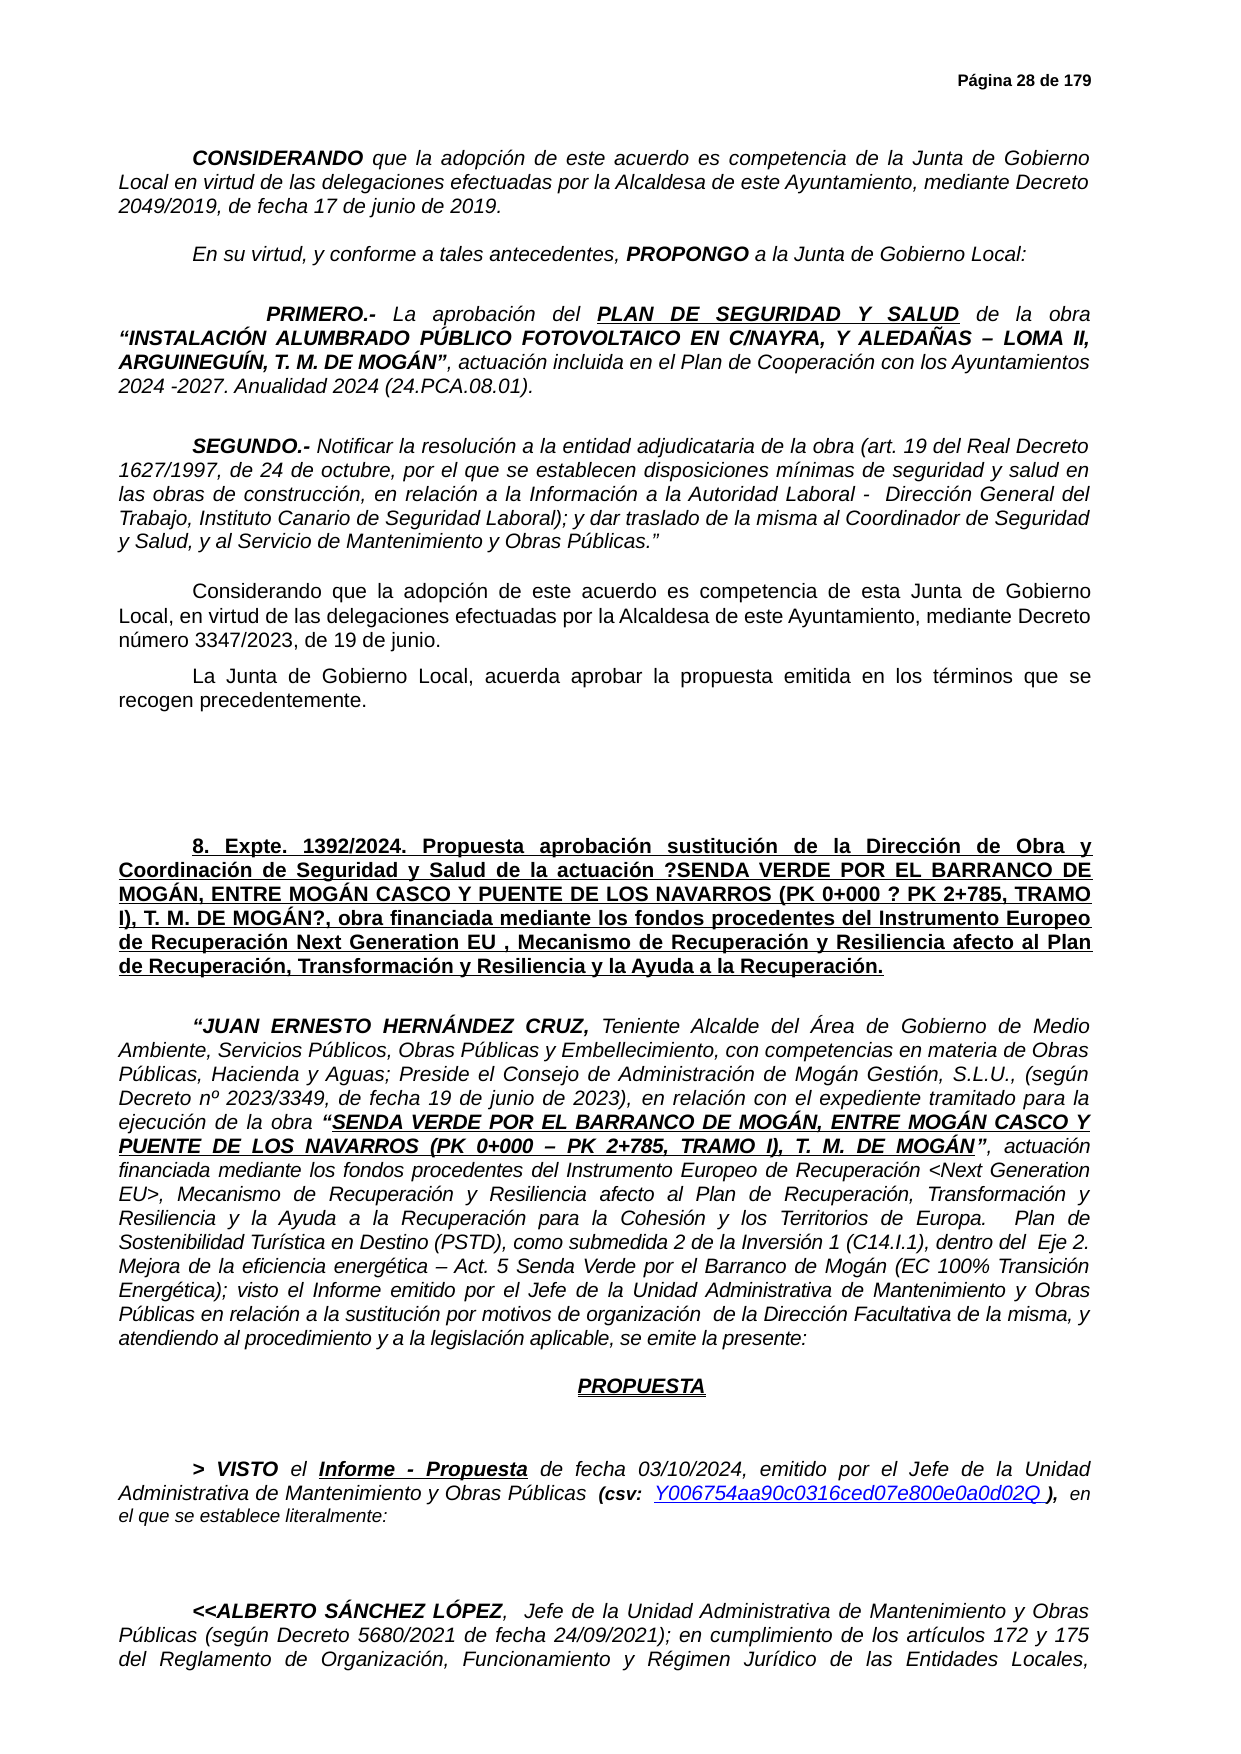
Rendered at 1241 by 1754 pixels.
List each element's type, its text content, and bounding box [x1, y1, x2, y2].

text 8. Expte. 1392/2024. Propuesta aprobación sustitución de la Dirección de Obra y Coordinación de Seguridad y Salud de la actuación ?SENDA VERDE POR EL BARRANCO DE [118, 834, 1092, 879]
text > VISTO el Informe - Propuesta de fecha 03/10/2024, emitido por el Jefe de la Unidad Administrativa de Mantenimiento y Obras Públicas (csv: Y006754aa90c0316ced07e800e0a0d02Q ), en el que se establece literalmente: [118, 1457, 1092, 1527]
text I), T. M. DE MOGÁN?, obra financiada mediante los fondos procedentes del Instrumento Europeo [118, 904, 1092, 927]
text PRIMERO.- La aprobación del PLAN DE SEGURIDAD Y SALUD de la obra “INSTALACIÓN ALUMBRADO PÚBLICO FOTOVOLTAICO EN C/NAYRA, Y ALEDAÑAS – LOMA II, ARGUINEGUÍN, T. M. DE MOGÁN”, actuación incluida en el Plan de Cooperación con los Ayuntamientos 2024 -2027. Anualidad 2024 (24.PCA.08.01). [118, 302, 1092, 398]
text de Recuperación Next Generation EU , Mecanismo de Recuperación y Resiliencia afecto al Plan [118, 928, 1092, 951]
text SEGUNDO.- Notificar la resolución a la entidad adjudicataria de la obra (art. 19 del Real Decreto 1627/1997, de 24 de octubre, por el que se establecen disposiciones mínimas de seguridad y salud en las obras de construcción, en relación a la Información a la Autoridad Laboral - Dirección General del Trabajo, Instituto Canario de Seguridad Laboral); y dar traslado de la misma al Coordinador de Seguridad y Salud, y al Servicio de Mantenimiento y Obras Públicas.” [118, 433, 1092, 553]
text <<ALBERTO SÁNCHEZ LÓPEZ, Jefe de la Unidad Administrativa de Mantenimiento y Obras Públicas (según Decreto 5680/2021 de fecha 24/09/2021); en cumplimiento de los artículos 172 y 175 del Reglamento de Organización, Funcionamiento y Régimen Jurídico de las Entidades Locales, [118, 1599, 1092, 1671]
text PROPUESTA [118, 1373, 1092, 1397]
text de Recuperación, Transformación y Resiliencia y la Ayuda a la Recuperación. [118, 952, 1092, 978]
text “JUAN ERNESTO HERNÁNDEZ CRUZ, Teniente Alcalde del Área de Gobierno de Medio Ambiente, Servicios Públicos, Obras Públicas y Embellecimiento, con competencias en materia de Obras Públicas, Hacienda y Aguas; Preside el Consejo de Administración de Mogán Gestión, S.L.U., (según Decreto nº 2023/3349, de fecha 19 de junio de 2023), en relación con el expediente tramitado para la ejecución de la obra “SENDA VERDE POR EL BARRANCO DE MOGÁN, ENTRE MOGÁN CASCO Y PUENTE DE LOS NAVARROS (PK 0+000 – PK 2+785, TRAMO I), T. M. DE MOGÁN”, actuación financiada mediante los fondos procedentes del Instrumento Europeo de Recuperación <Next Generation EU>, Mecanismo de Recuperación y Resiliencia afecto al Plan de Recuperación, Transformación y Resiliencia y la Ayuda a la Recuperación para la Cohesión y los Territorios de Europa. Plan de Sostenibilidad Turística en Destino (PSTD), como submedida 2 de la Inversión 1 (C14.I.1), dentro del Eje 2. Mejora de la eficiencia energética – Act. 5 Senda Verde por el Barranco de Mogán (EC 100% Transición Energética); visto el Informe emitido por el Jefe de la Unidad Administrativa de Mantenimiento y Obras Públicas en relación a la sustitución por motivos de organización de la Dirección Facultativa de la misma, y atendiendo al procedimiento y a la legislación aplicable, se emite la presente: [118, 1014, 1092, 1349]
text CONSIDERANDO que la adopción de este acuerdo es competencia de la Junta de Gobierno Local en virtud de las delegaciones efectuadas por la Alcaldesa de este Ayuntamiento, mediante Decreto 2049/2019, de fecha 17 de junio de 2019. [118, 146, 1092, 218]
text La Junta de Gobierno Local, acuerda aprobar la propuesta emitida en los términos que se recogen precedentemente. [118, 664, 1092, 712]
text En su virtud, y conforme a tales antecedentes, PROPONGO a la Junta de Gobierno Local: [118, 242, 1092, 266]
text MOGÁN, ENTRE MOGÁN CASCO Y PUENTE DE LOS NAVARROS (PK 0+000 ? PK 2+785, TRAMO [118, 880, 1092, 903]
text Considerando que la adopción de este acuerdo es competencia de esta Junta de Gobierno Local, en virtud de las delegaciones efectuadas por la Alcaldesa de este Ayuntamiento, mediante Decreto número 3347/2023, de 19 de junio. [118, 577, 1092, 652]
